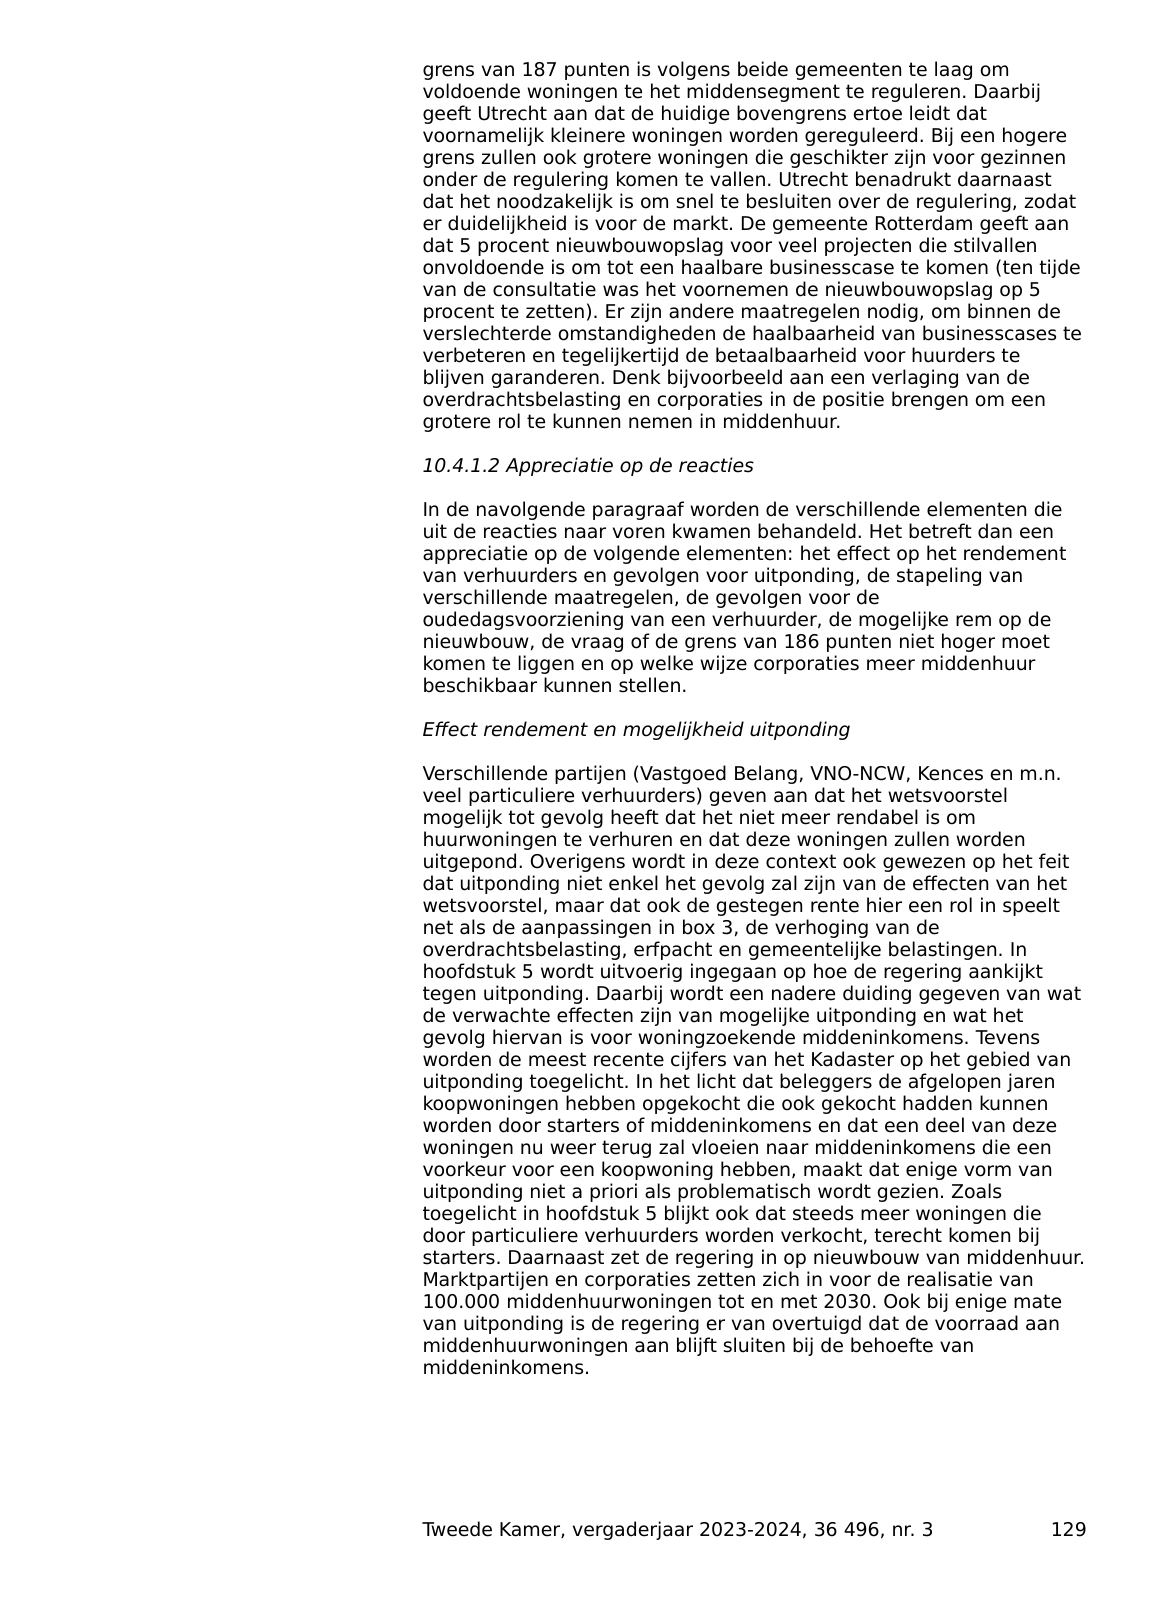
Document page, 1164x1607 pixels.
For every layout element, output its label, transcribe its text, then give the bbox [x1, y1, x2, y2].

subtitle 10.4.1.2 Appreciatie op de reacties [422, 455, 1087, 477]
text Verschillende partijen (Vastgoed Belang, VNO-NCW, Kences en m.n. veel particuliere verhuurders) geven aan dat het wetsvoorstel mogelijk tot gevolg heeft dat het niet meer rendabel is om huurwoningen te verhuren en dat deze woningen zullen worden uitgepond. Overigens wordt in deze context ook gewezen op het feit dat uitponding niet enkel het gevolg zal zijn van de effecten van het wetsvoorstel, maar dat ook de gestegen rente hier een rol in speelt net als de aanpassingen in box 3, de verhoging van de overdrachtsbelasting, erfpacht en gemeentelijke belastingen. In hoofdstuk 5 wordt uitvoerig ingegaan op hoe de regering aankijkt tegen uitponding. Daarbij wordt een nadere duiding gegeven van wat de verwachte effecten zijn van mogelijke uitponding en wat het gevolg hiervan is voor woningzoekende middeninkomens. Tevens worden de meest recente cijfers van het Kadaster op het gebied van uitponding toegelicht. In het licht dat beleggers de afgelopen jaren koopwoningen hebben opgekocht die ook gekocht hadden kunnen worden door starters of middeninkomens en dat een deel van deze woningen nu weer terug zal vloeien naar middeninkomens die een voorkeur voor een koopwoning hebben, maakt dat enige vorm van uitponding niet a priori als problematisch wordt gezien. Zoals toegelicht in hoofdstuk 5 blijkt ook dat steeds meer woningen die door particuliere verhuurders worden verkocht, terecht komen bij starters. Daarnaast zet de regering in op nieuwbouw van middenhuur. Marktpartijen en corporaties zetten zich in voor de realisatie van 100.000 middenhuurwoningen tot en met 2030. Ook bij enige mate van uitponding is de regering er van overtuigd dat de voorraad aan middenhuurwoningen aan blijft sluiten bij de behoefte van middeninkomens. [422, 763, 1087, 1379]
subtitle Effect rendement en mogelijkheid uitponding [422, 719, 1087, 741]
text In de navolgende paragraaf worden de verschillende elementen die uit de reacties naar voren kwamen behandeld. Het betreft dan een appreciatie op de volgende elementen: het effect op het rendement van verhuurders en gevolgen voor uitponding, de stapeling van verschillende maatregelen, de gevolgen voor de oudedagsvoorziening van een verhuurder, de mogelijke rem op de nieuwbouw, de vraag of de grens van 186 punten niet hoger moet komen te liggen en op welke wijze corporaties meer middenhuur beschikbaar kunnen stellen. [422, 499, 1087, 697]
text grens van 187 punten is volgens beide gemeenten te laag om voldoende woningen te het middensegment te reguleren. Daarbij geeft Utrecht aan dat de huidige bovengrens ertoe leidt dat voornamelijk kleinere woningen worden gereguleerd. Bij een hogere grens zullen ook grotere woningen die geschikter zijn voor gezinnen onder de regulering komen te vallen. Utrecht benadrukt daarnaast dat het noodzakelijk is om snel te besluiten over de regulering, zodat er duidelijkheid is voor de markt. De gemeente Rotterdam geeft aan dat 5 procent nieuwbouwopslag voor veel projecten die stilvallen onvoldoende is om tot een haalbare businesscase te komen (ten tijde van de consultatie was het voornemen de nieuwbouwopslag op 5 procent te zetten). Er zijn andere maatregelen nodig, om binnen de verslechterde omstandigheden de haalbaarheid van businesscases te verbeteren en tegelijkertijd de betaalbaarheid voor huurders te blijven garanderen. Denk bijvoorbeeld aan een verlaging van de overdrachtsbelasting en corporaties in de positie brengen om een grotere rol te kunnen nemen in middenhuur. [422, 59, 1087, 433]
